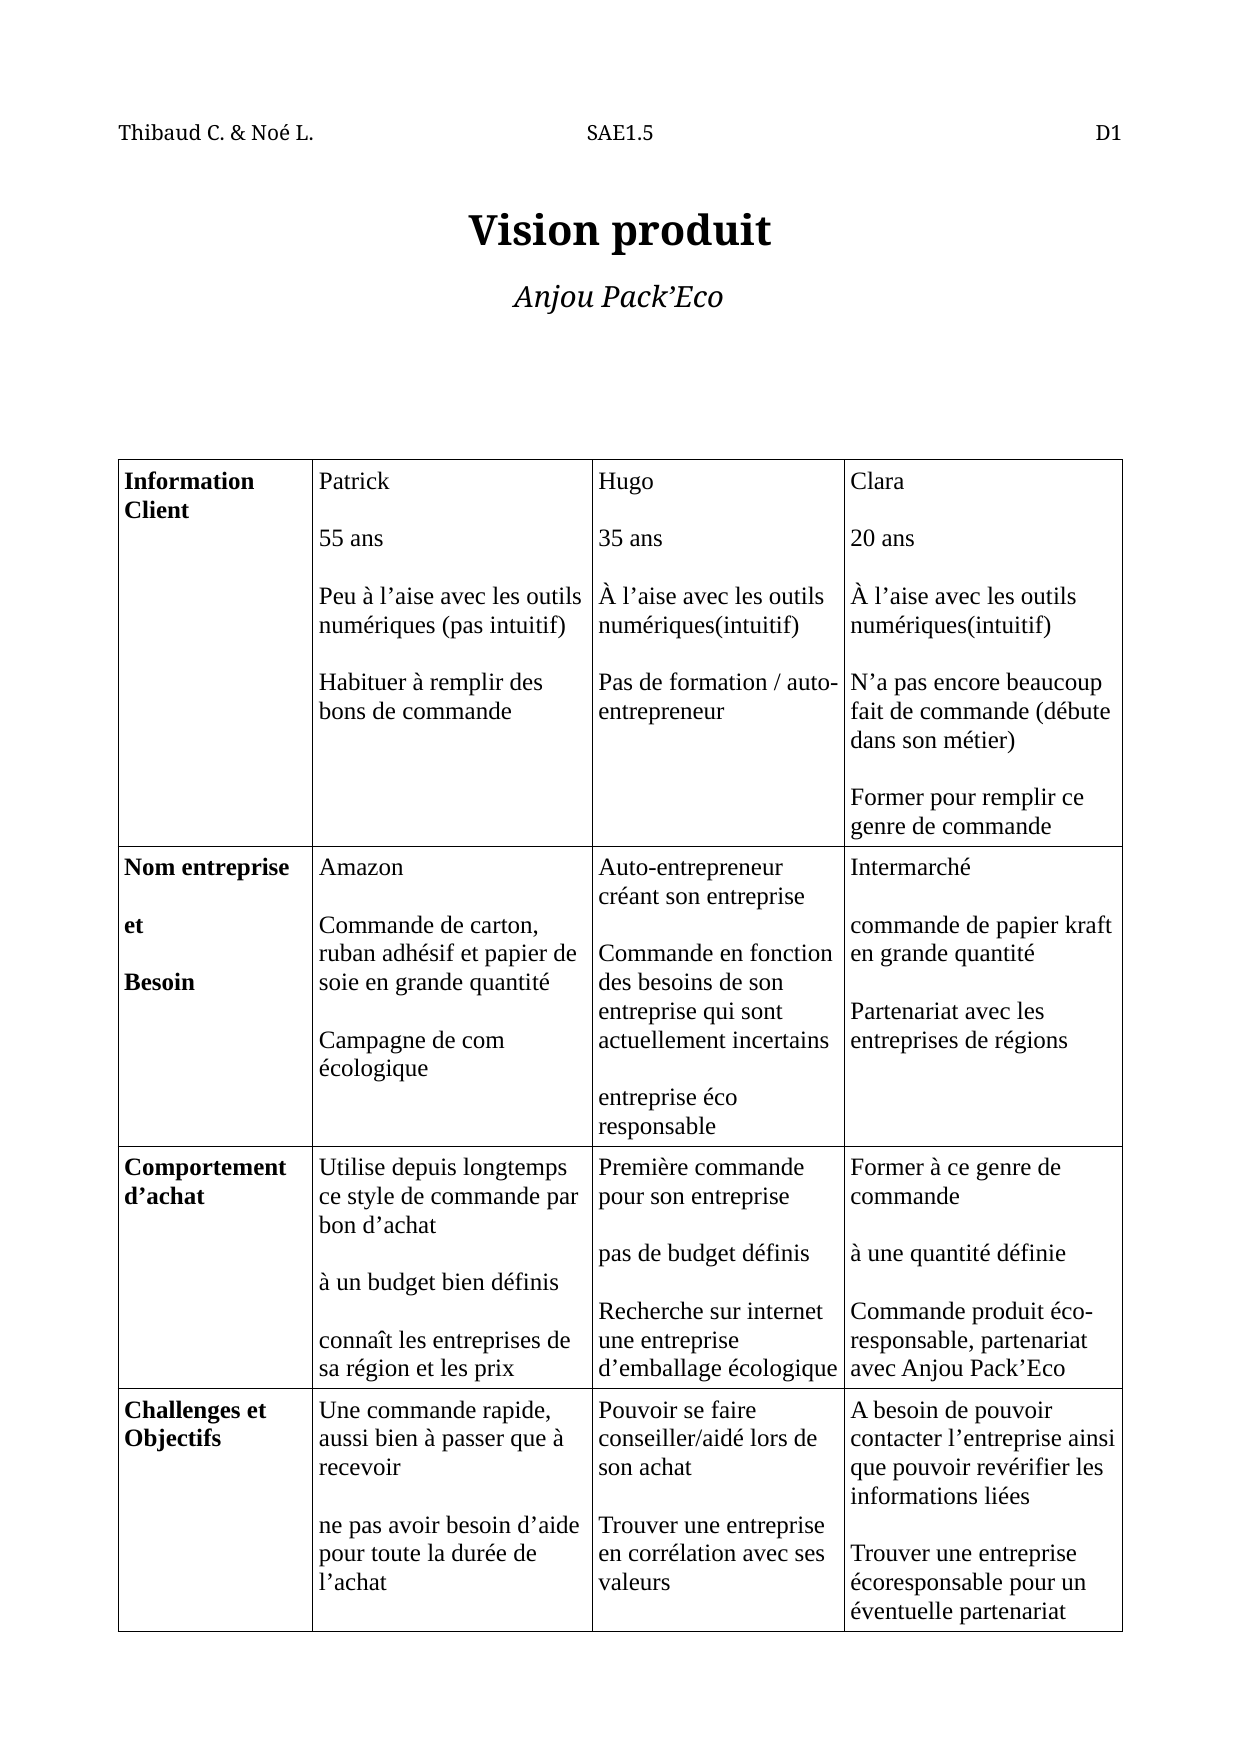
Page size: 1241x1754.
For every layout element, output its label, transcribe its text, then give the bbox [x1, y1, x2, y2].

table_cell Amazon Commande de carton, ruban adhésif et papier de soie en grande quantité Campagne de com écologique [313, 847, 592, 1146]
table_cell Pouvoir se faire conseiller/aidé lors de son achat Trouver une entreprise en corrélation avec ses valeurs [593, 1389, 844, 1631]
table_cell Première commande pour son entreprise pas de budget définis Recherche sur internet une entreprise d’emballage écologique [593, 1147, 844, 1388]
table_header Information Client [119, 460, 312, 846]
table_cell Une commande rapide, aussi bien à passer que à recevoir ne pas avoir besoin d’aide pour toute la durée de l’achat [313, 1389, 592, 1631]
table_header Clara 20 ans À l’aise avec les outils numériques(intuitif) N’a pas encore beaucoup fait de commande (débute dans son métier) Former pour remplir ce genre de commande [845, 460, 1122, 846]
table_cell Former à ce genre de commande à une quantité définie Commande produit éco-responsable, partenariat avec Anjou Pack’Eco [845, 1147, 1122, 1388]
subtitle Anjou Pack’Eco [118, 277, 1122, 316]
table_cell Intermarché commande de papier kraft en grande quantité Partenariat avec les entreprises de régions [845, 847, 1122, 1146]
table_cell Nom entreprise et Besoin [119, 847, 312, 1146]
table_cell Utilise depuis longtemps ce style de commande par bon d’achat à un budget bien définis connaît les entreprises de sa région et les prix [313, 1147, 592, 1388]
table_header Patrick 55 ans Peu à l’aise avec les outils numériques (pas intuitif) Habituer à remplir des bons de commande [313, 460, 592, 846]
table_cell A besoin de pouvoir contacter l’entreprise ainsi que pouvoir revérifier les informations liées Trouver une entreprise écoresponsable pour un éventuelle partenariat [845, 1389, 1122, 1631]
title Vision produit [118, 201, 1122, 258]
table_cell Challenges et Objectifs [119, 1389, 312, 1631]
table_cell Auto-entrepreneur créant son entreprise Commande en fonction des besoins de son entreprise qui sont actuellement incertains entreprise éco responsable [593, 847, 844, 1146]
table_header Hugo 35 ans À l’aise avec les outils numériques(intuitif) Pas de formation / auto-entrepreneur [593, 460, 844, 846]
table_cell Comportement d’achat [119, 1147, 312, 1388]
